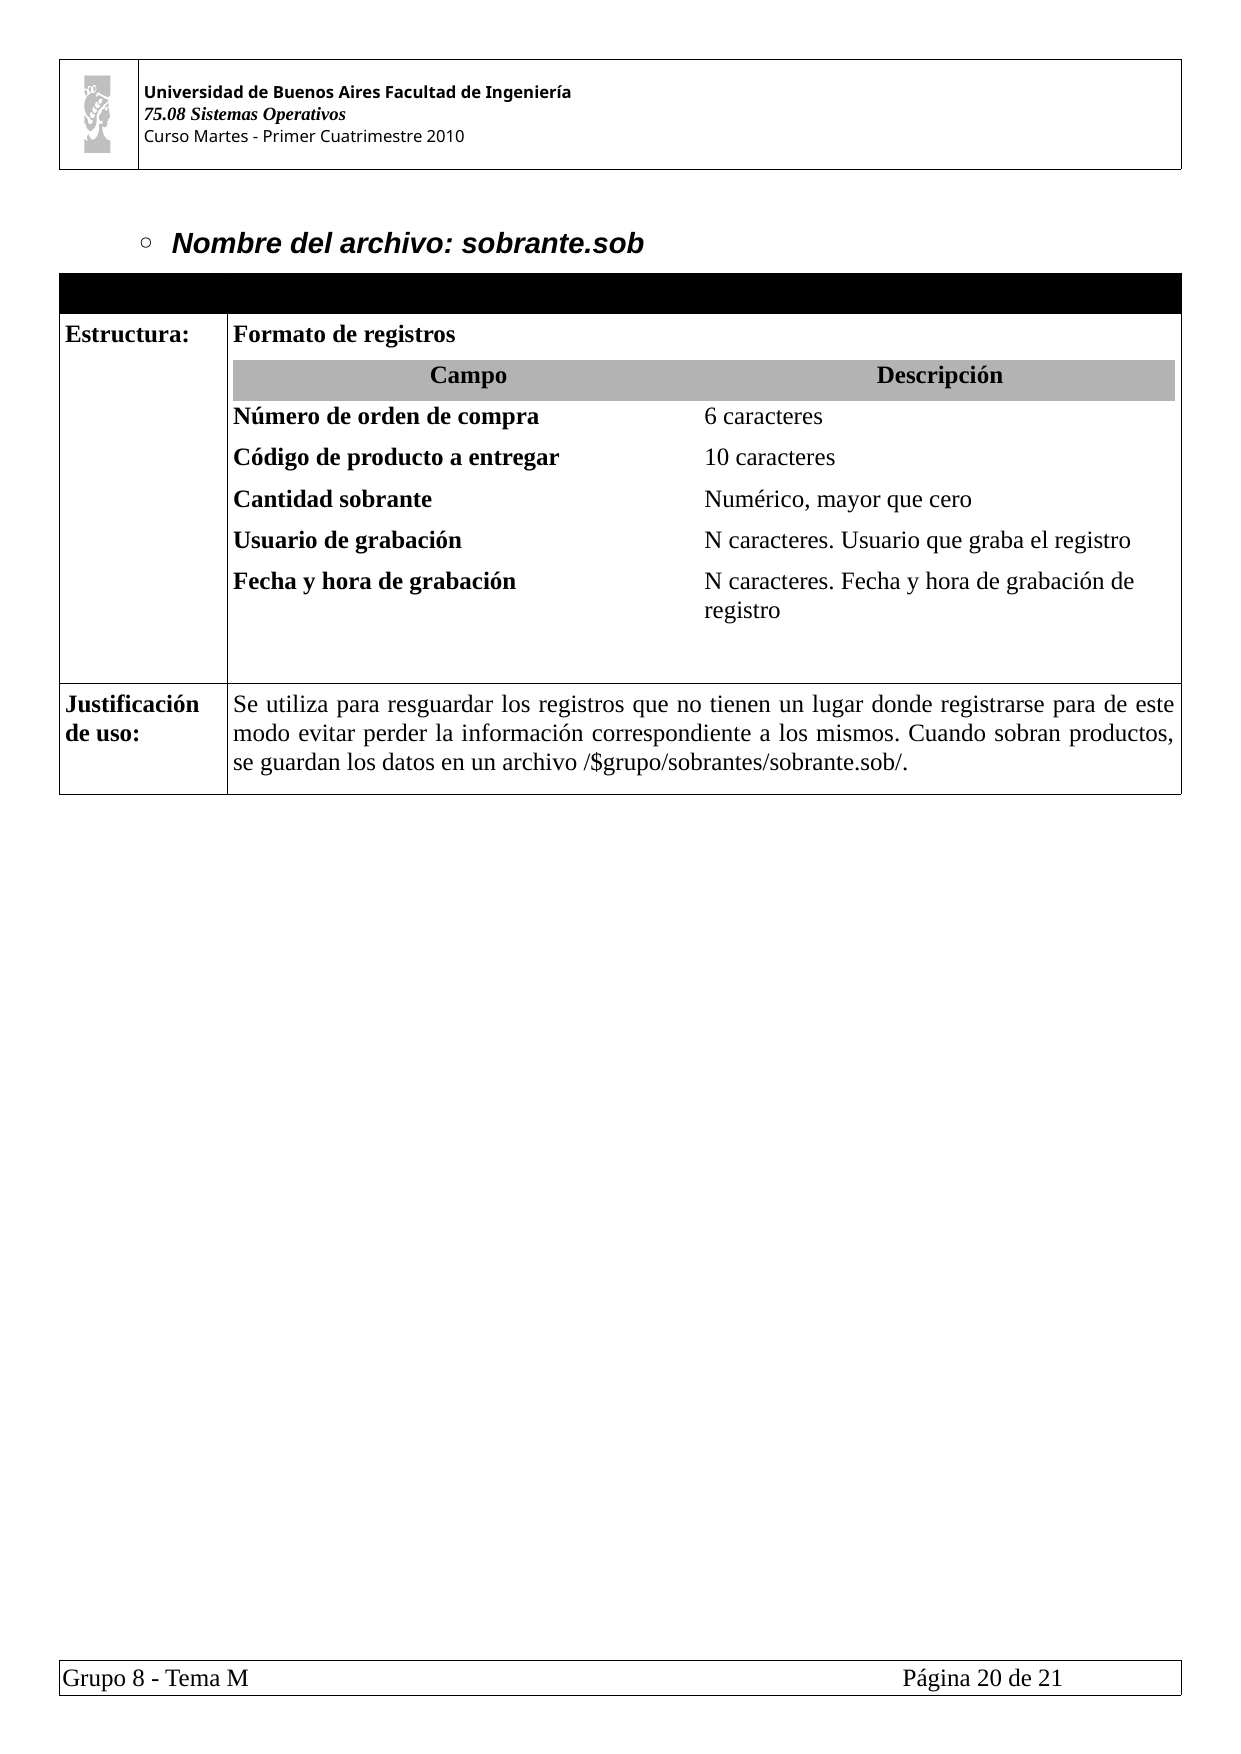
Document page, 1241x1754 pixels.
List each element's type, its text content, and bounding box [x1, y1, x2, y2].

table_cell N caracteres. Usuario que graba el registro [704, 525, 1175, 566]
table_header [60, 274, 227, 313]
table_cell Fecha y hora de grabación [233, 566, 704, 636]
table_header Campo [233, 360, 704, 401]
table_header [228, 274, 1181, 313]
table_cell Formato de registros [228, 314, 1181, 683]
table_cell Código de producto a entregar [233, 443, 704, 484]
table_cell Número de orden de compra [233, 401, 704, 442]
table_cell N caracteres. Fecha y hora de grabación de registro [704, 566, 1175, 636]
table_cell 6 caracteres [704, 401, 1175, 442]
table_cell Se utiliza para resguardar los registros que no tienen un lugar donde registrarse para de este modo evitar perder la información correspondiente a los mismos. Cuando sobran productos, se guardan los datos en un archivo /$grupo/sobrantes/sobrante.sob/. [228, 684, 1181, 793]
table_header Descripción [704, 360, 1175, 401]
subtitle Nombre del archivo: sobrante.sob [134, 226, 1181, 260]
picture [83, 73, 114, 155]
table_cell Justificación de uso: [60, 684, 227, 793]
table_cell Estructura: [60, 314, 227, 683]
table_cell Usuario de grabación [233, 525, 704, 566]
table_cell 10 caracteres [704, 443, 1175, 484]
table_cell Numérico, mayor que cero [704, 484, 1175, 525]
table_cell Cantidad sobrante [233, 484, 704, 525]
